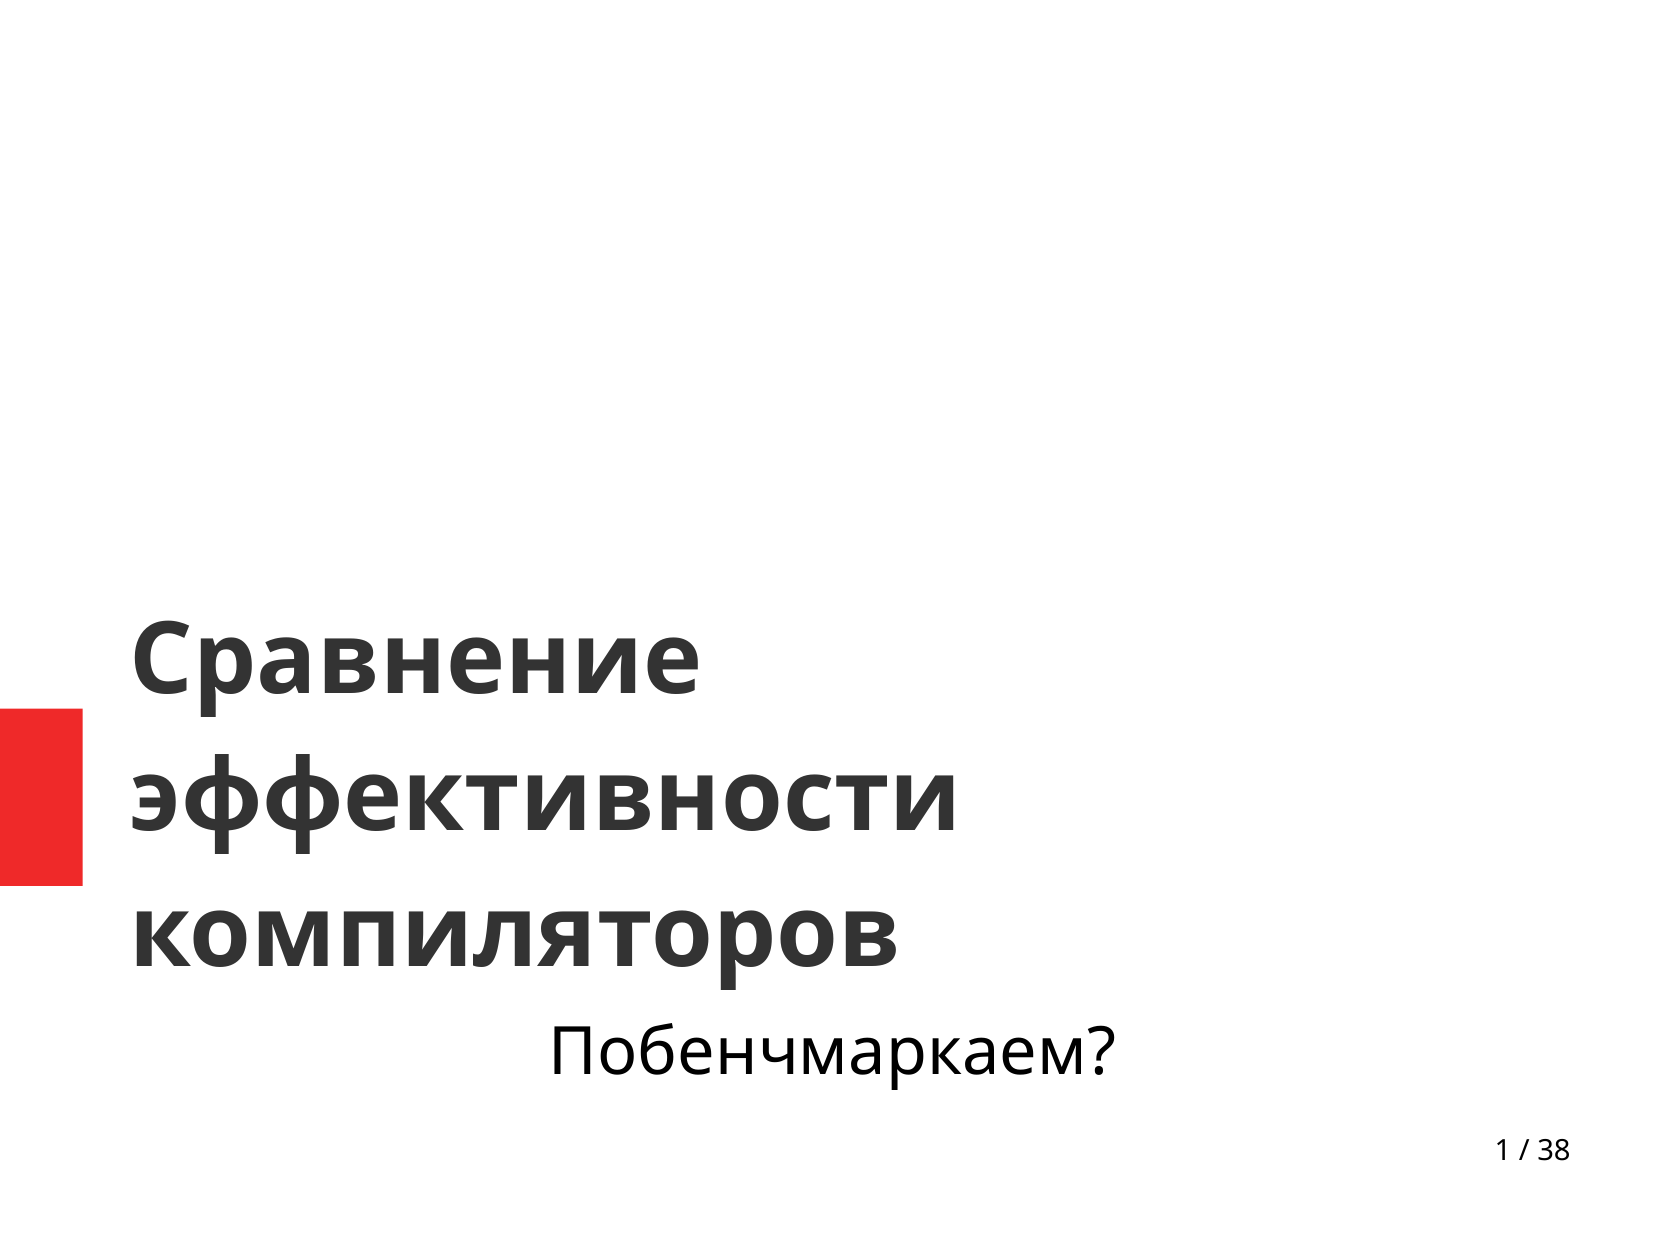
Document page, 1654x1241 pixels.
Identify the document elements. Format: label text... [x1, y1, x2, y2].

title Сравнение эффективности компиляторов [129, 616, 1536, 966]
subtitle Побенчмаркаем? [129, 968, 1536, 1130]
